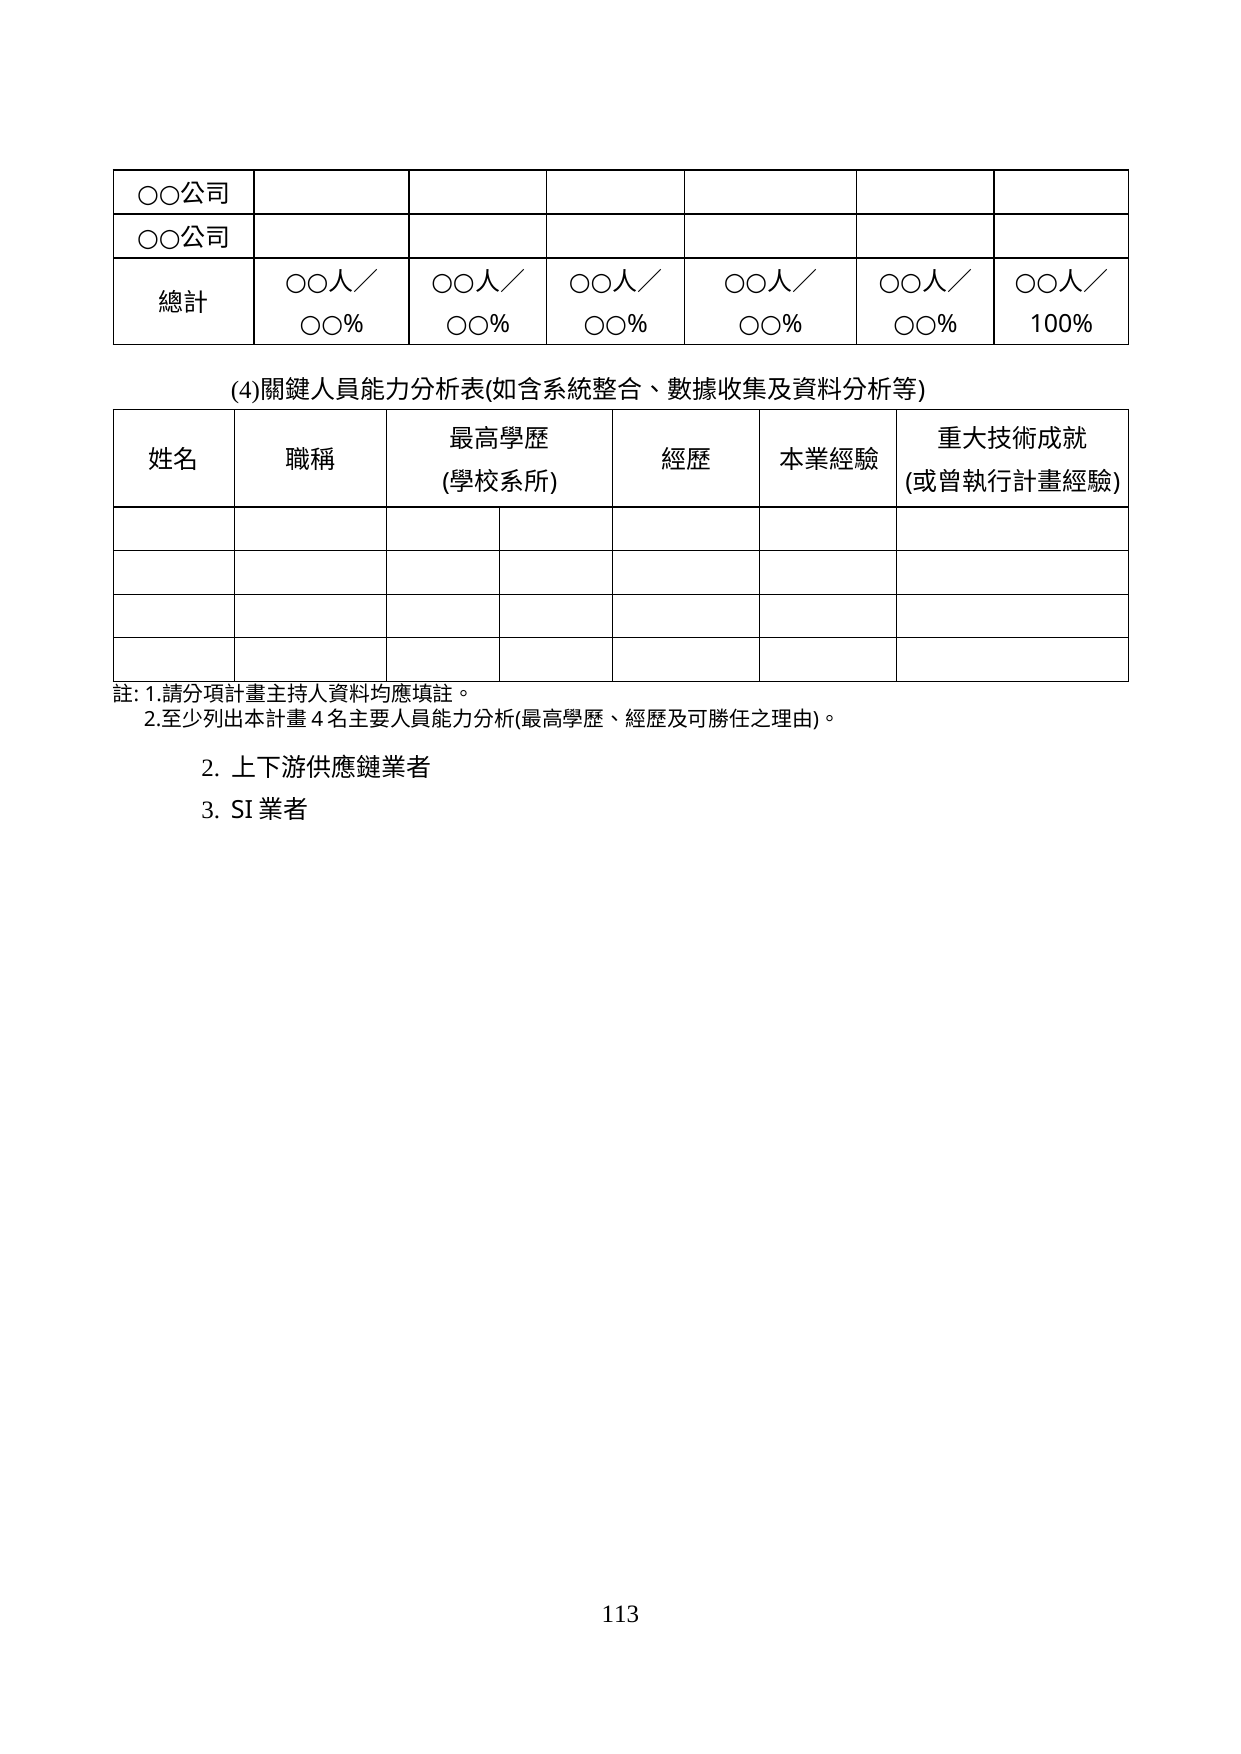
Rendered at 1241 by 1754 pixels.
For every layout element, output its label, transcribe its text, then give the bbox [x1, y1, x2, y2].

table_cell [410, 171, 546, 213]
table_header 最高學歷 (學校系所) [387, 410, 612, 506]
table_cell [857, 171, 993, 213]
table_cell [255, 215, 408, 257]
list 上下游供應鏈業者 [201, 744, 1128, 787]
table_cell [613, 595, 759, 637]
table_cell ○○公司 [114, 215, 253, 257]
table_cell ○○人／ ○○% [547, 259, 684, 343]
table_cell [897, 551, 1128, 593]
table_cell [114, 551, 234, 593]
table_header 本業經驗 [760, 410, 896, 506]
table_cell [857, 215, 993, 257]
table_cell [547, 215, 684, 257]
table_cell [410, 215, 546, 257]
table_cell [235, 595, 386, 637]
table_cell [897, 638, 1128, 681]
table_cell [897, 595, 1128, 637]
text 2.至少列出本計畫4名主要人員能力分析(最高學歷、經歷及可勝任之理由)。 [112, 707, 1128, 732]
table_cell [500, 551, 612, 593]
table_cell [235, 551, 386, 593]
table_cell [114, 508, 234, 550]
table_header 經歷 [613, 410, 759, 506]
table_cell [613, 508, 759, 550]
table_cell [685, 171, 856, 213]
table_cell [500, 638, 612, 681]
table_header 重大技術成就 (或曾執行計畫經驗) [897, 410, 1128, 506]
table_cell [387, 551, 499, 593]
table_cell [235, 508, 386, 550]
table_header 職稱 [235, 410, 386, 506]
table_cell [897, 508, 1128, 550]
table_cell [613, 551, 759, 593]
table_cell [387, 508, 499, 550]
table_cell ○○人／ ○○% [685, 259, 856, 343]
table_cell [114, 595, 234, 637]
list 關鍵人員能力分析表(如含系統整合、數據收集及資料分析等) [231, 366, 1128, 409]
table_cell [995, 171, 1128, 213]
table_cell [760, 595, 896, 637]
list SI業者 [201, 787, 1128, 829]
table_cell ○○公司 [114, 171, 253, 213]
table_cell ○○人／ ○○% [410, 259, 546, 343]
table_cell [547, 171, 684, 213]
table_cell ○○人／ 100% [995, 259, 1128, 343]
table_cell 總計 [114, 259, 253, 343]
table_cell [387, 595, 499, 637]
table_cell [760, 638, 896, 681]
table_cell [255, 171, 408, 213]
table_cell [685, 215, 856, 257]
table_cell ○○人／ ○○% [255, 259, 408, 343]
table_cell [760, 508, 896, 550]
table_cell [500, 595, 612, 637]
table_cell [613, 638, 759, 681]
table_cell [995, 215, 1128, 257]
table_cell [114, 638, 234, 681]
table_cell [500, 508, 612, 550]
table_cell [760, 551, 896, 593]
table_cell [387, 638, 499, 681]
table_cell [235, 638, 386, 681]
table_cell ○○人／ ○○% [857, 259, 993, 343]
table_header 姓名 [114, 410, 234, 506]
text 註: 1.請分項計畫主持人資料均應填註。 [112, 682, 1128, 707]
